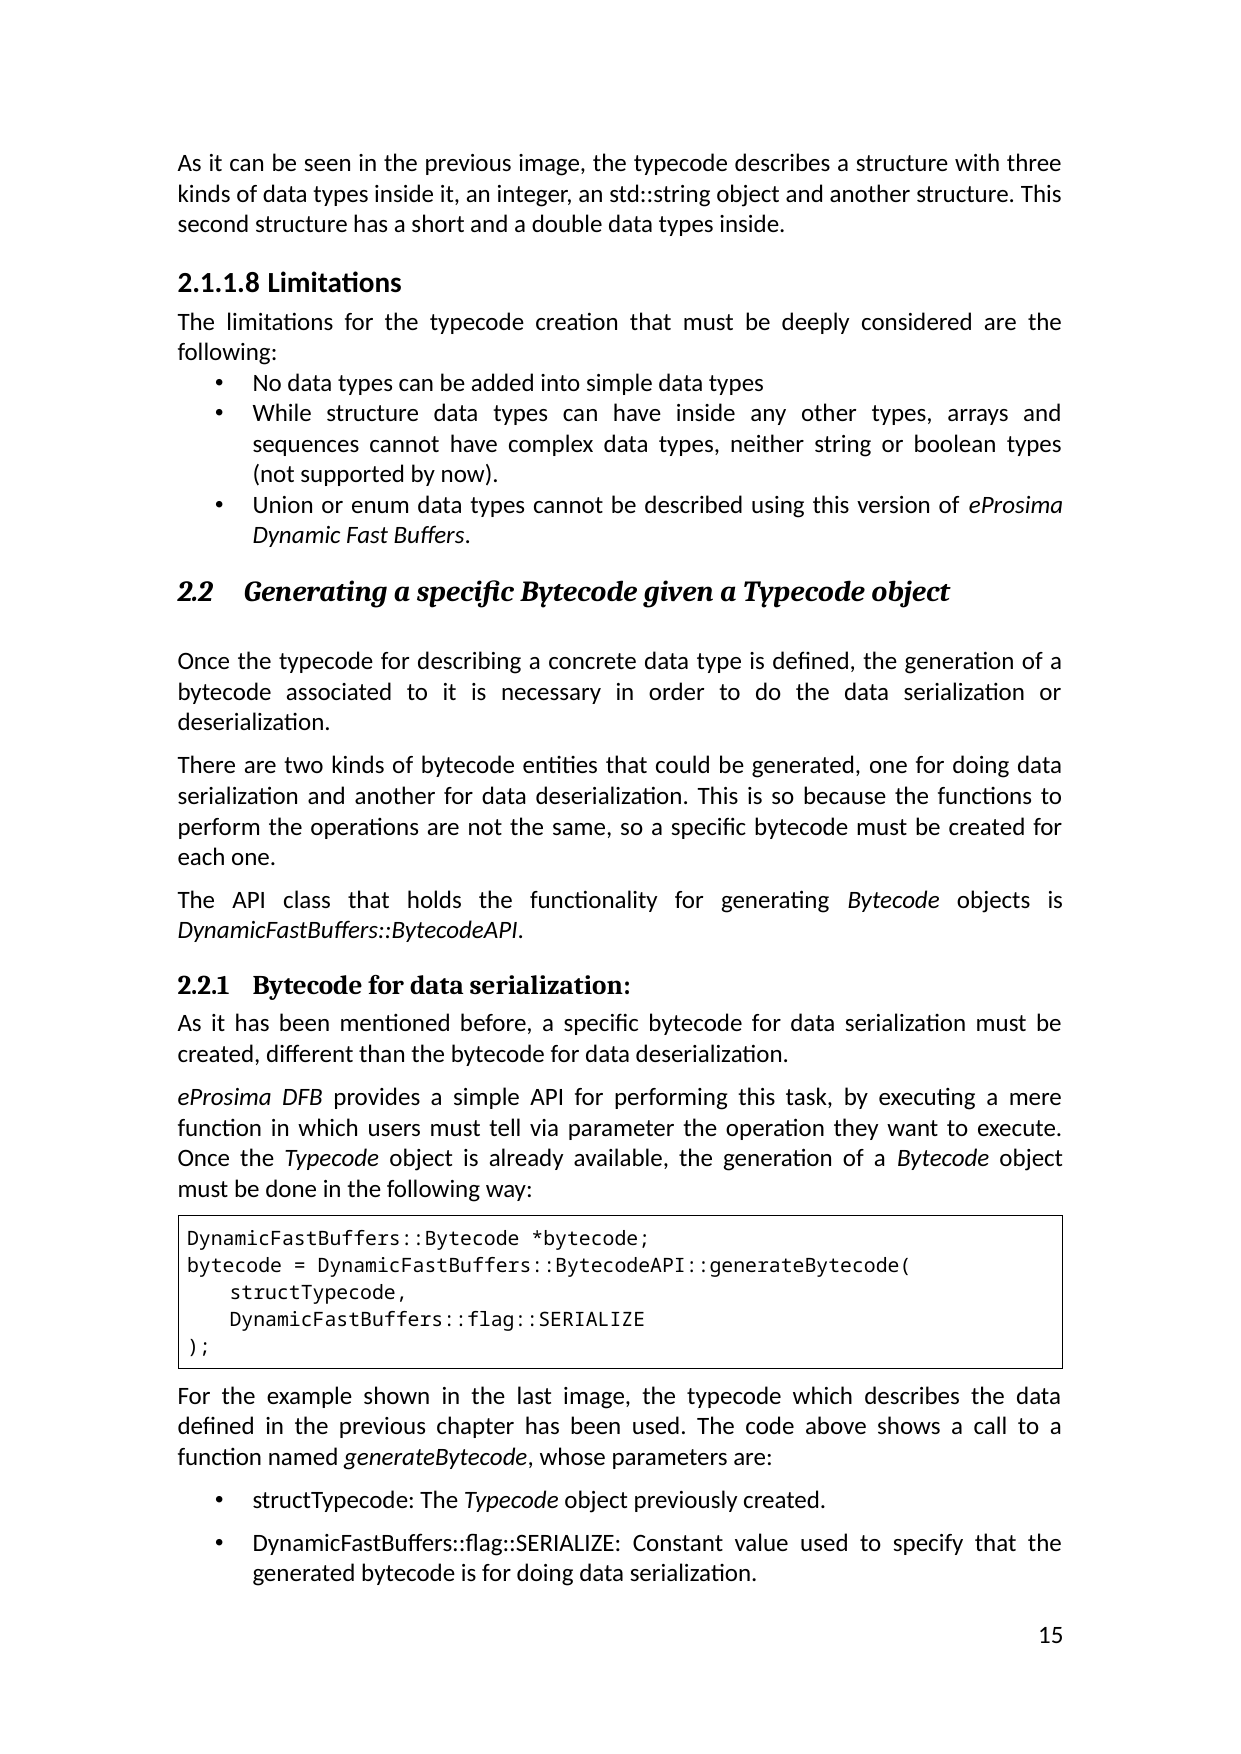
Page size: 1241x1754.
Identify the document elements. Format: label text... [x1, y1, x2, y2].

text The API class that holds the functionality for generating Bytecode objects is DynamicFastBuffers::BytecodeAPI. [177, 884, 1063, 945]
text DynamicFastBuffers::Bytecode *bytecode; [187, 1224, 1053, 1251]
text For the example shown in the last image, the typecode which describes the data defined in the previous chapter has been used. The code above shows a call to a function named generateBytecode, whose parameters are: [177, 1216, 1063, 1471]
list Union or enum data types cannot be described using this version of eProsima Dynamic Fast Buffers. [215, 489, 1063, 550]
text Once the typecode for describing a concrete data type is defined, the generation of a bytecode associated to it is necessary in order to do the data serialization or deserialization. [177, 646, 1063, 737]
text structTypecode, [187, 1278, 1053, 1305]
text DynamicFastBuffers::flag::SERIALIZE [187, 1305, 1053, 1332]
subtitle Limitations [177, 264, 1063, 300]
list No data types can be added into simple data types [215, 367, 1063, 398]
text bytecode = DynamicFastBuffers::BytecodeAPI::generateBytecode( [187, 1251, 1053, 1278]
text ); [187, 1332, 1053, 1359]
text As it can be seen in the previous image, the typecode describes a structure with three kinds of data types inside it, an integer, an std::string object and another structure. This second structure has a short and a double data types inside. [177, 148, 1063, 239]
text As it has been mentioned before, a specific bytecode for data serialization must be created, different than the bytecode for data deserialization. [177, 1008, 1063, 1069]
list DynamicFastBuffers::flag::SERIALIZE: Constant value used to specify that the generated bytecode is for doing data serialization. [215, 1527, 1063, 1588]
list While structure data types can have inside any other types, arrays and sequences cannot have complex data types, neither string or boolean types (not supported by now). [215, 398, 1063, 489]
text eProsima DFB provides a simple API for performing this task, by executing a mere function in which users must tell via parameter the operation they want to execute. Once the Typecode object is already available, the generation of a Bytecode object must be done in the following way: [177, 1081, 1063, 1203]
list structTypecode: The Typecode object previously created. [215, 1484, 1063, 1514]
subtitle Generating a specific Bytecode given a Typecode object [177, 575, 1063, 609]
text [179, 1216, 1062, 1368]
text The limitations for the typecode creation that must be deeply considered are the following: [177, 306, 1063, 367]
subtitle Bytecode for data serialization: [177, 970, 1063, 1001]
text There are two kinds of bytecode entities that could be generated, one for doing data serialization and another for data deserialization. This is so because the functions to perform the operations are not the same, so a specific bytecode must be created for each one. [177, 749, 1063, 872]
